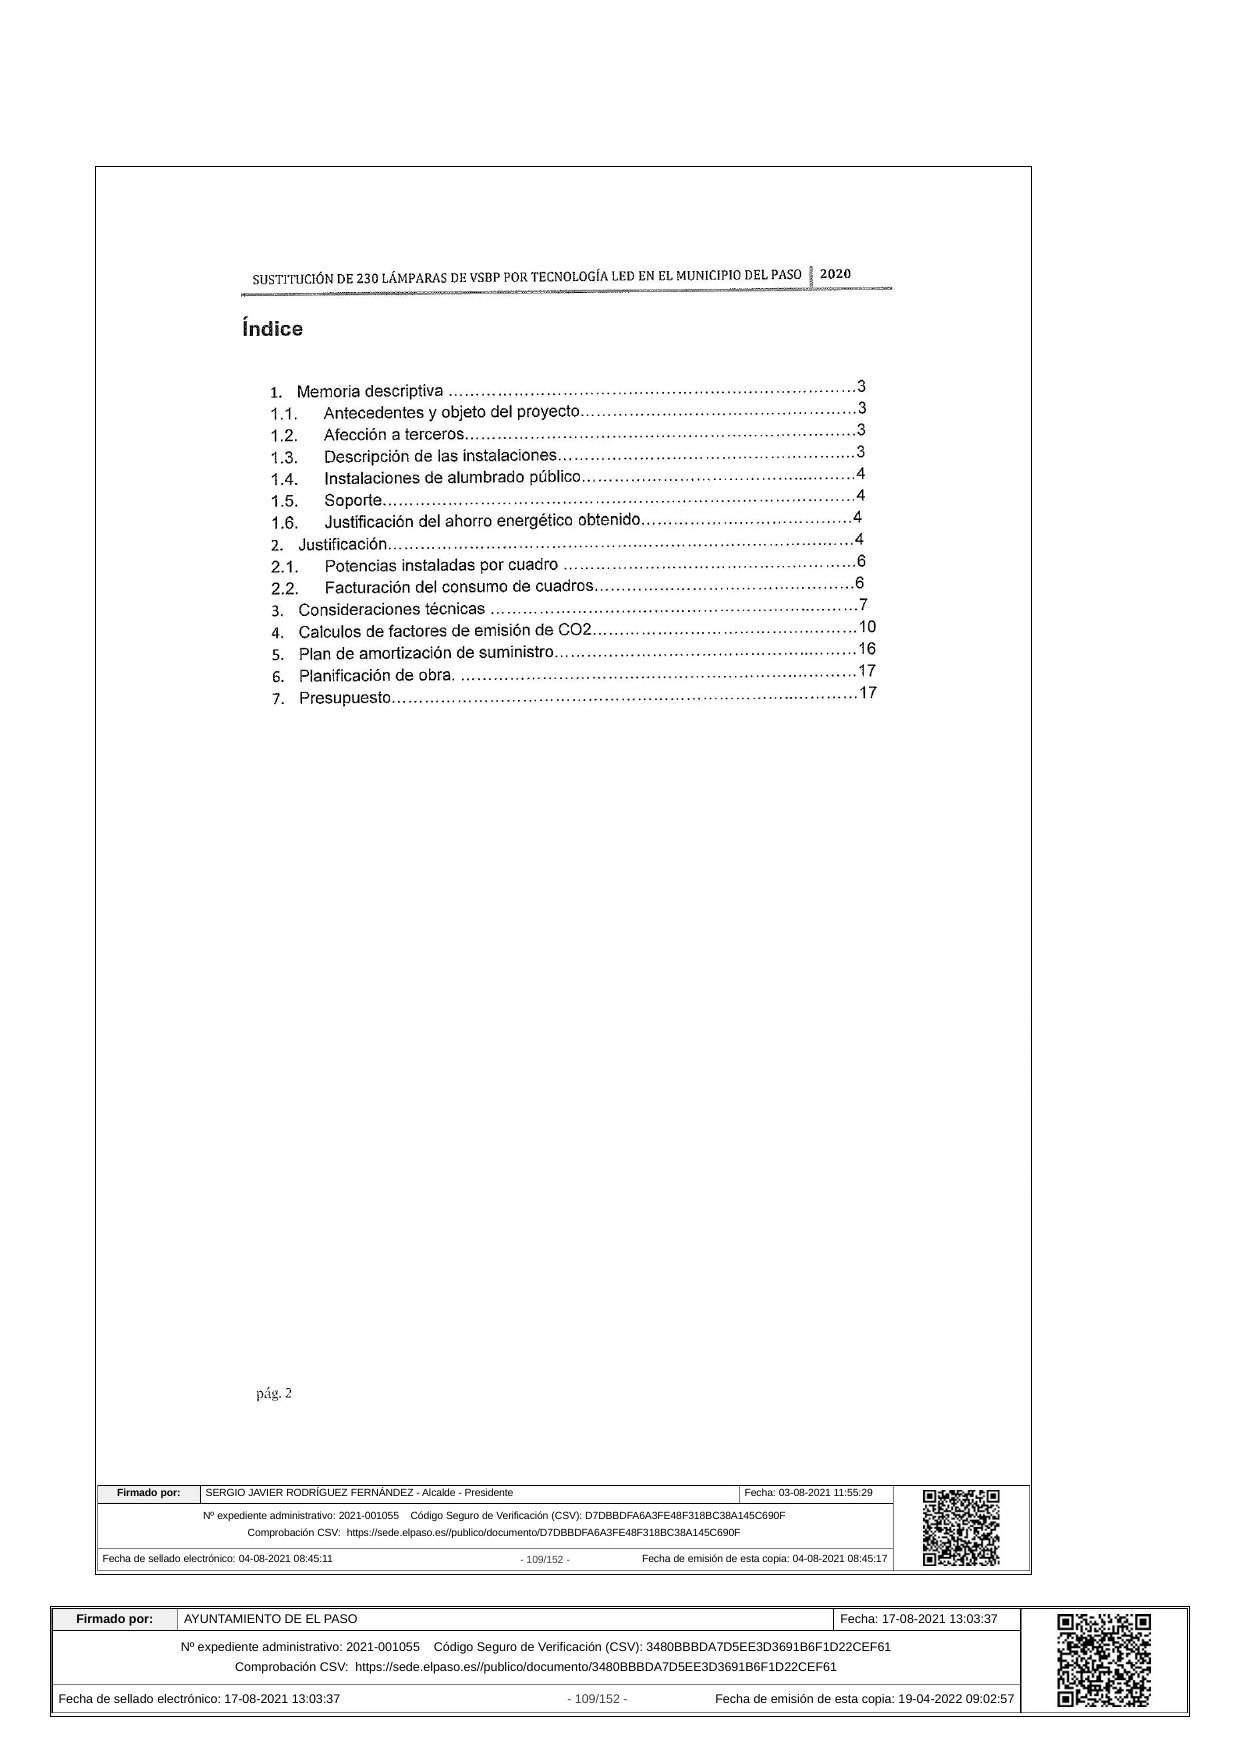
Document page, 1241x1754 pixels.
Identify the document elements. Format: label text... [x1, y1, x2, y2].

text Comprobación CSV: https://sede.elpaso.es//publico/documento/3480BBBDA7D5EE3D3691B6F1D22CEF61 [235, 1661, 917, 1674]
picture [51, 1607, 1189, 1716]
text Fecha de emisión de esta copia: 19-04-2022 09:02:57 [715, 1692, 1039, 1706]
text Nº expediente administrativo: 2021-001055 Código Seguro de Verificación (CSV): 3480BBBDA7D5EE3D3691B6F1D22CEF61 [181, 1640, 917, 1654]
text - 109/152 - [520, 1554, 585, 1565]
text Nº expediente administrativo: 2021-001055 Código Seguro de Verificación (CSV): D7DBBDFA6A3FE48F318BC38A145C690F [203, 1510, 812, 1522]
text Fecha de emisión de esta copia: 04-08-2021 08:45:17 [642, 1553, 912, 1565]
text AYUNTAMIENTO DE EL PASO [184, 1612, 386, 1626]
text Firmado por: [117, 1488, 196, 1499]
text Fecha: 17-08-2021 13:03:37 [840, 1612, 1021, 1626]
text Fecha de sellado electrónico: 04-08-2021 08:45:11 [102, 1553, 359, 1565]
text Fecha: 03-08-2021 11:55:29 [744, 1488, 893, 1499]
picture [96, 167, 1031, 1574]
text Fecha de sellado electrónico: 17-08-2021 13:03:37 [58, 1692, 365, 1706]
text SERGIO JAVIER RODRÍGUEZ FERNÁNDEZ - Alcalde - Presidente [205, 1488, 540, 1499]
text Firmado por: [76, 1612, 172, 1626]
text Comprobación CSV: https://sede.elpaso.es//publico/documento/D7DBBDFA6A3FE48F318BC38A145C690F [247, 1527, 812, 1539]
text - 109/152 - [567, 1693, 646, 1707]
